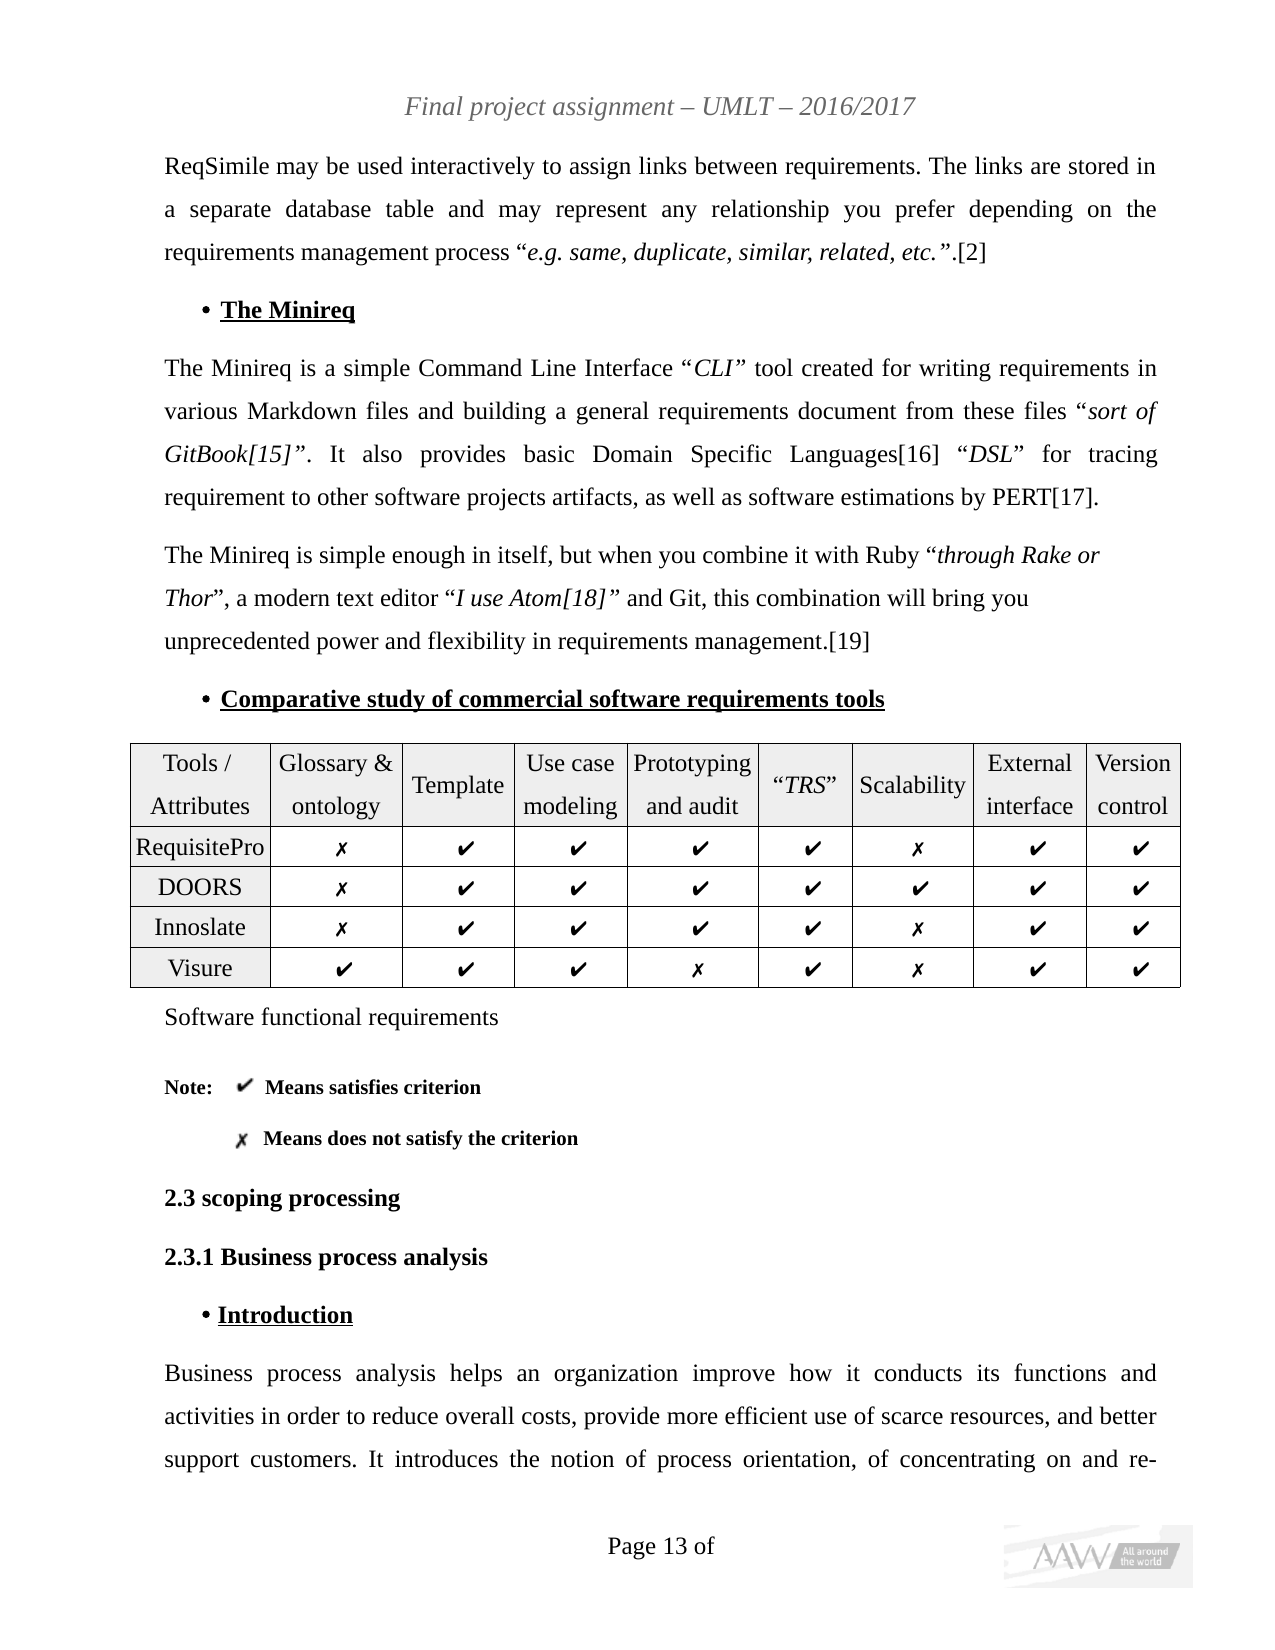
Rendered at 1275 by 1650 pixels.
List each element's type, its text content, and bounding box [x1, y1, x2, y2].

table_header Prototyping and audit [628, 744, 758, 826]
table_cell [1087, 907, 1180, 947]
picture [225, 1127, 264, 1157]
table_cell [759, 948, 852, 987]
table_cell [759, 867, 852, 906]
table_header Tools / Attributes [131, 744, 270, 826]
table_cell DOORS [131, 867, 270, 906]
subtitle 2.3.1 Business process analysis [164, 1242, 1158, 1270]
table_cell [853, 948, 973, 987]
text Means satisfies criterion [265, 1075, 1158, 1099]
table_cell [271, 867, 402, 906]
table_cell [974, 867, 1086, 906]
text Note: [164, 1075, 224, 1099]
table_cell Visure [131, 948, 270, 987]
list Comparative study of commercial software requirements tools [202, 684, 1158, 713]
table_cell [515, 948, 627, 987]
table_cell [628, 827, 758, 866]
table_cell [271, 948, 402, 987]
table_cell [515, 907, 627, 947]
text Business process analysis helps an organization improve how it conducts its functions and activities in order to reduce overall costs, provide more efficient use of scarce resources, and better support customers. It introduces the notion of process orientation, of concentrating on and re- [164, 1358, 1158, 1473]
table_cell [515, 867, 627, 906]
table_cell [403, 867, 514, 906]
table_header Scalability [853, 744, 973, 826]
table_cell [974, 827, 1086, 866]
table_cell [403, 827, 514, 866]
table_header Version control [1087, 744, 1180, 826]
table_cell [271, 907, 402, 947]
table_header “TRS” [759, 744, 852, 826]
table_cell [403, 907, 514, 947]
table_cell [628, 907, 758, 947]
table_cell [1087, 948, 1180, 987]
table_cell [403, 948, 514, 987]
table_header Glossary & ontology [271, 744, 402, 826]
table_cell [759, 827, 852, 866]
table_cell [515, 827, 627, 866]
table_cell [1087, 867, 1180, 906]
table_header Use case modeling [515, 744, 627, 826]
text Means does not satisfy the criterion [164, 1126, 1158, 1150]
table_cell [628, 867, 758, 906]
text The Minireq is a simple Command Line Interface “CLI” tool created for writing requirements in various Markdown files and building a general requirements document from these files “sort of GitBook[15]”. It also provides basic Domain Specific Languages[16] “DSL” for tracing requirement to other software projects artifacts, as well as software estimations by PERT[17]. [164, 353, 1158, 511]
list The Minireq [202, 295, 1158, 324]
table_cell [853, 827, 973, 866]
table_cell RequisitePro [131, 827, 270, 866]
table_cell [271, 827, 402, 866]
table_header External interface [974, 744, 1086, 826]
table_cell [1087, 827, 1180, 866]
table_cell [628, 948, 758, 987]
text The Minireq is simple enough in itself, but when you combine it with Ruby “through Rake or Thor”, a modern text editor “I use Atom[18]” and Git, this combination will bring you unprecedented power and flexibility in requirements management.[19] [164, 540, 1158, 655]
text Software functional requirements [164, 1002, 1158, 1031]
table_cell Innoslate [131, 907, 270, 947]
picture [224, 1072, 265, 1100]
table_cell [974, 907, 1086, 947]
list Introduction [202, 1300, 1158, 1328]
subtitle 2.3 scoping processing [164, 1183, 1158, 1212]
table_cell [853, 867, 973, 906]
text ReqSimile may be used interactively to assign links between requirements. The links are stored in a separate database table and may represent any relationship you prefer depending on the requirements management process “e.g. same, duplicate, similar, related, etc.”.[2] [164, 151, 1158, 266]
table_header Template [403, 744, 514, 826]
picture [1003, 1525, 1193, 1588]
table_cell [759, 907, 852, 947]
table_cell [853, 907, 973, 947]
table_cell [974, 948, 1086, 987]
